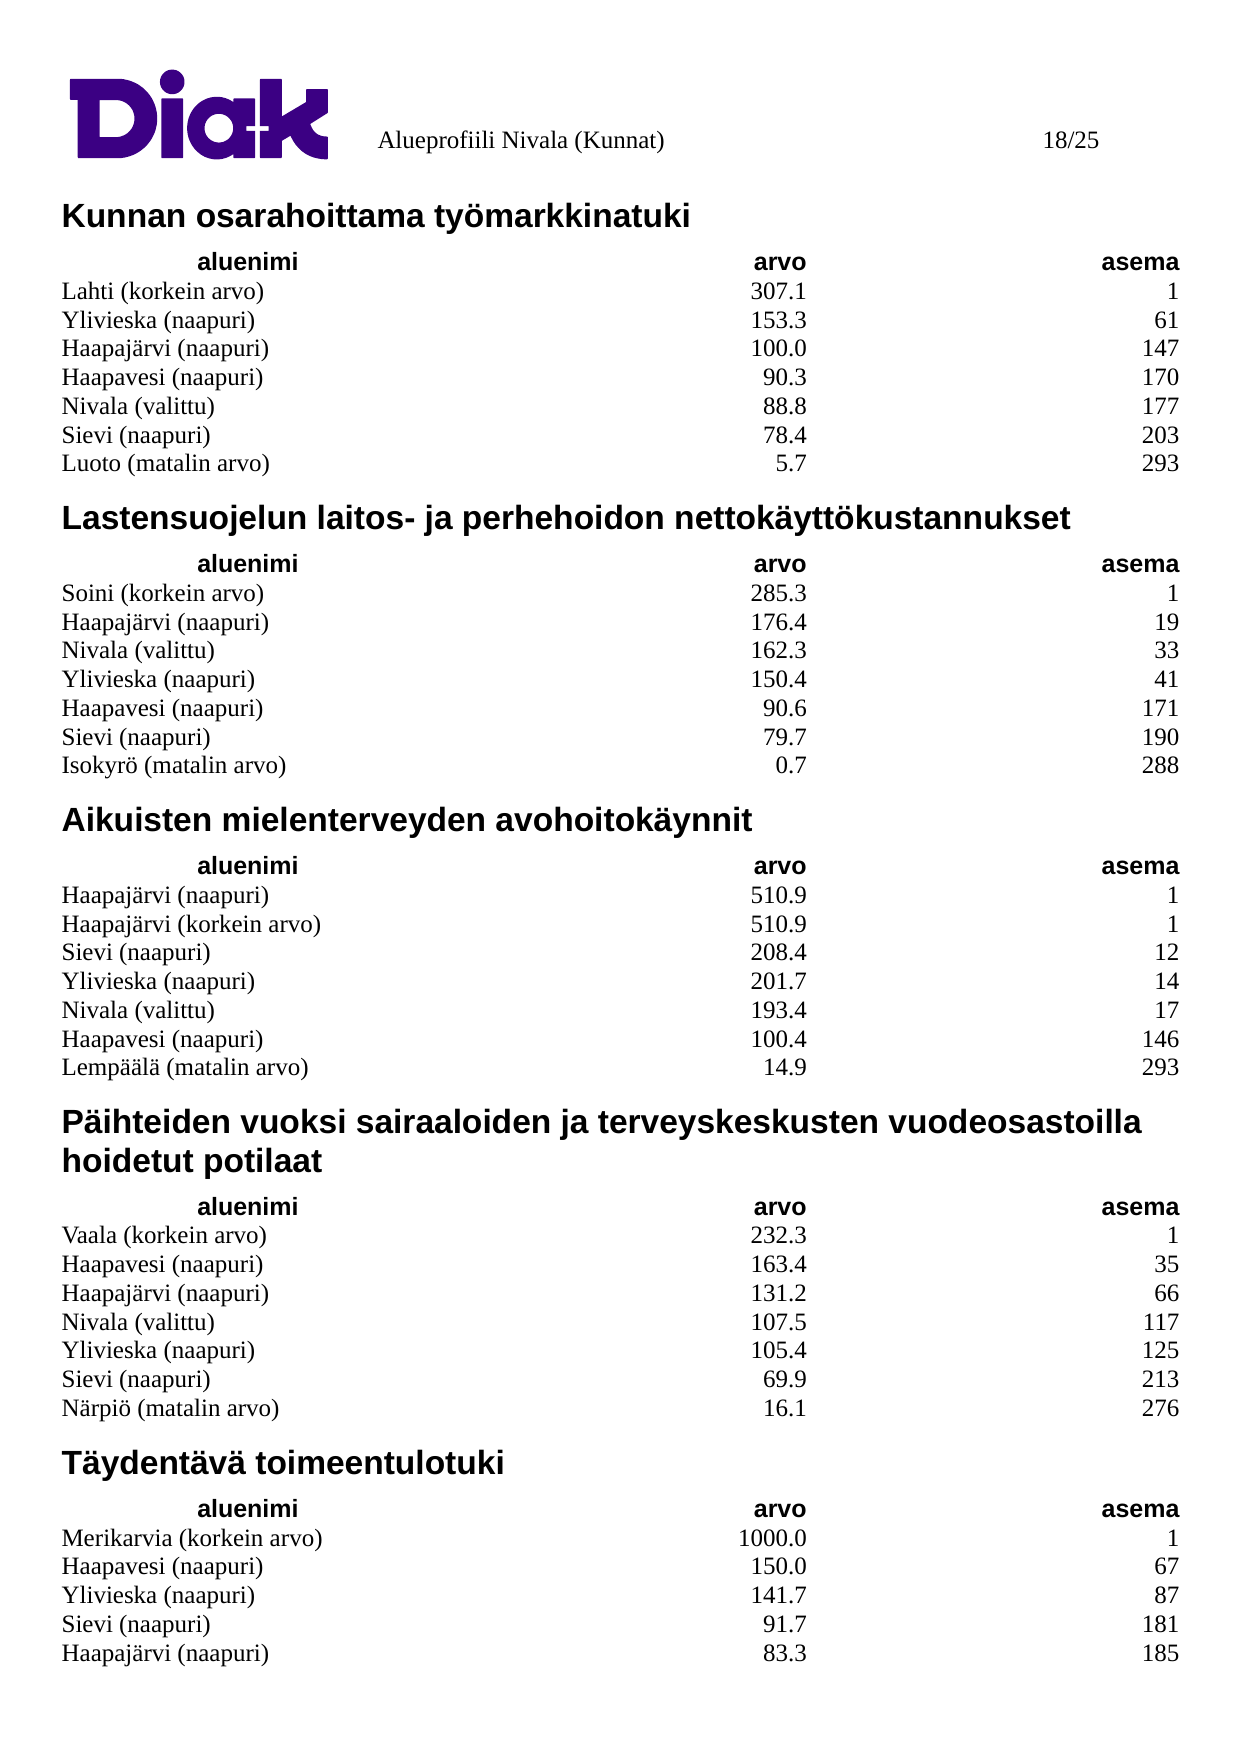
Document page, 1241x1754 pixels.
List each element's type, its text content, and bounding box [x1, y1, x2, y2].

table_cell 88.8 [434, 391, 806, 420]
table_cell Sievi (naapuri) [61, 938, 434, 966]
table_cell Ylivieska (naapuri) [61, 966, 434, 995]
table_cell 105.4 [434, 1336, 806, 1364]
table_cell Ylivieska (naapuri) [61, 664, 434, 693]
table_cell 69.9 [434, 1364, 806, 1393]
table_cell 181 [806, 1609, 1179, 1638]
table_header arvo [434, 247, 806, 276]
table_cell Nivala (valittu) [61, 391, 434, 420]
table_cell Merikarvia (korkein arvo) [61, 1523, 434, 1551]
table_cell 177 [806, 391, 1179, 420]
table_header arvo [434, 1192, 806, 1221]
table_cell 67 [806, 1551, 1179, 1580]
table_cell 147 [806, 334, 1179, 362]
table_header asema [806, 1192, 1179, 1221]
table_cell 91.7 [434, 1609, 806, 1638]
table_cell 307.1 [434, 276, 806, 305]
table_cell Ylivieska (naapuri) [61, 305, 434, 333]
table_cell 125 [806, 1336, 1179, 1364]
table_cell 150.4 [434, 664, 806, 693]
table_cell 163.4 [434, 1249, 806, 1278]
table_cell Soini (korkein arvo) [61, 578, 434, 607]
table_cell 66 [806, 1278, 1179, 1307]
table_cell 1 [806, 909, 1179, 937]
table_header arvo [434, 851, 806, 880]
table_cell 14 [806, 966, 1179, 995]
table_cell 61 [806, 305, 1179, 333]
table_cell 170 [806, 362, 1179, 391]
table_cell 35 [806, 1249, 1179, 1278]
table_cell 12 [806, 938, 1179, 966]
table_cell 285.3 [434, 578, 806, 607]
subtitle Täydentävä toimeentulotuki [61, 1443, 1179, 1481]
table_cell 162.3 [434, 636, 806, 664]
table_cell 79.7 [434, 722, 806, 751]
table_cell Lempäälä (matalin arvo) [61, 1053, 434, 1081]
table_cell 293 [806, 449, 1179, 477]
table_cell Haapavesi (naapuri) [61, 362, 434, 391]
table_cell 1 [806, 1523, 1179, 1551]
table_cell 90.6 [434, 693, 806, 722]
table_cell 107.5 [434, 1307, 806, 1336]
table_header asema [806, 549, 1179, 578]
table_cell Haapajärvi (naapuri) [61, 607, 434, 636]
table_cell Haapajärvi (naapuri) [61, 880, 434, 909]
table_cell Närpiö (matalin arvo) [61, 1393, 434, 1422]
subtitle Lastensuojelun laitos- ja perhehoidon nettokäyttökustannukset [61, 498, 1179, 537]
table_cell 146 [806, 1024, 1179, 1052]
table_cell 276 [806, 1393, 1179, 1422]
table_cell Haapavesi (naapuri) [61, 1249, 434, 1278]
table_cell 41 [806, 664, 1179, 693]
table_cell Ylivieska (naapuri) [61, 1580, 434, 1609]
table_cell 203 [806, 420, 1179, 448]
table_cell 201.7 [434, 966, 806, 995]
table_header arvo [434, 1494, 806, 1523]
table_cell Sievi (naapuri) [61, 1609, 434, 1638]
table_cell 1 [806, 276, 1179, 305]
table_cell 510.9 [434, 909, 806, 937]
table_cell 83.3 [434, 1638, 806, 1666]
subtitle Päihteiden vuoksi sairaaloiden ja terveyskeskusten vuodeosastoilla hoidetut potilaat [61, 1102, 1179, 1179]
table_cell 190 [806, 722, 1179, 751]
table_cell Haapavesi (naapuri) [61, 693, 434, 722]
table_cell 19 [806, 607, 1179, 636]
table_cell 5.7 [434, 449, 806, 477]
table_cell 100.4 [434, 1024, 806, 1052]
table_cell 1 [806, 880, 1179, 909]
table_cell Sievi (naapuri) [61, 420, 434, 448]
table_cell Haapajärvi (naapuri) [61, 334, 434, 362]
table_cell 0.7 [434, 751, 806, 779]
table_cell Vaala (korkein arvo) [61, 1221, 434, 1249]
table_header asema [806, 1494, 1179, 1523]
table_cell Sievi (naapuri) [61, 1364, 434, 1393]
table_cell 171 [806, 693, 1179, 722]
table_cell Haapavesi (naapuri) [61, 1024, 434, 1052]
table_cell Ylivieska (naapuri) [61, 1336, 434, 1364]
subtitle Kunnan osarahoittama työmarkkinatuki [61, 196, 1179, 235]
table_cell 288 [806, 751, 1179, 779]
table_cell Haapavesi (naapuri) [61, 1551, 434, 1580]
table_header asema [806, 851, 1179, 880]
table_cell Isokyrö (matalin arvo) [61, 751, 434, 779]
table_cell 87 [806, 1580, 1179, 1609]
table_cell 1 [806, 578, 1179, 607]
table_cell Haapajärvi (korkein arvo) [61, 909, 434, 937]
table_cell 14.9 [434, 1053, 806, 1081]
table_cell 90.3 [434, 362, 806, 391]
table_cell 185 [806, 1638, 1179, 1666]
table_cell Haapajärvi (naapuri) [61, 1638, 434, 1666]
table_cell 1 [806, 1221, 1179, 1249]
table_cell 510.9 [434, 880, 806, 909]
table_cell Luoto (matalin arvo) [61, 449, 434, 477]
table_cell 213 [806, 1364, 1179, 1393]
table_cell 153.3 [434, 305, 806, 333]
table_cell 117 [806, 1307, 1179, 1336]
table_cell Haapajärvi (naapuri) [61, 1278, 434, 1307]
table_cell 33 [806, 636, 1179, 664]
table_cell 208.4 [434, 938, 806, 966]
table_header aluenimi [61, 1494, 434, 1523]
table_cell 141.7 [434, 1580, 806, 1609]
table_cell 293 [806, 1053, 1179, 1081]
table_cell 100.0 [434, 334, 806, 362]
table_cell 232.3 [434, 1221, 806, 1249]
table_header aluenimi [61, 247, 434, 276]
table_cell 131.2 [434, 1278, 806, 1307]
table_header aluenimi [61, 549, 434, 578]
table_cell Nivala (valittu) [61, 995, 434, 1024]
table_cell 78.4 [434, 420, 806, 448]
subtitle Aikuisten mielenterveyden avohoitokäynnit [61, 800, 1179, 839]
table_header asema [806, 247, 1179, 276]
table_cell 17 [806, 995, 1179, 1024]
table_cell 1000.0 [434, 1523, 806, 1551]
table_header aluenimi [61, 851, 434, 880]
table_cell 16.1 [434, 1393, 806, 1422]
table_header arvo [434, 549, 806, 578]
table_cell 176.4 [434, 607, 806, 636]
table_cell Sievi (naapuri) [61, 722, 434, 751]
table_cell 150.0 [434, 1551, 806, 1580]
table_cell Nivala (valittu) [61, 636, 434, 664]
table_header aluenimi [61, 1192, 434, 1221]
table_cell Nivala (valittu) [61, 1307, 434, 1336]
table_cell 193.4 [434, 995, 806, 1024]
table_cell Lahti (korkein arvo) [61, 276, 434, 305]
